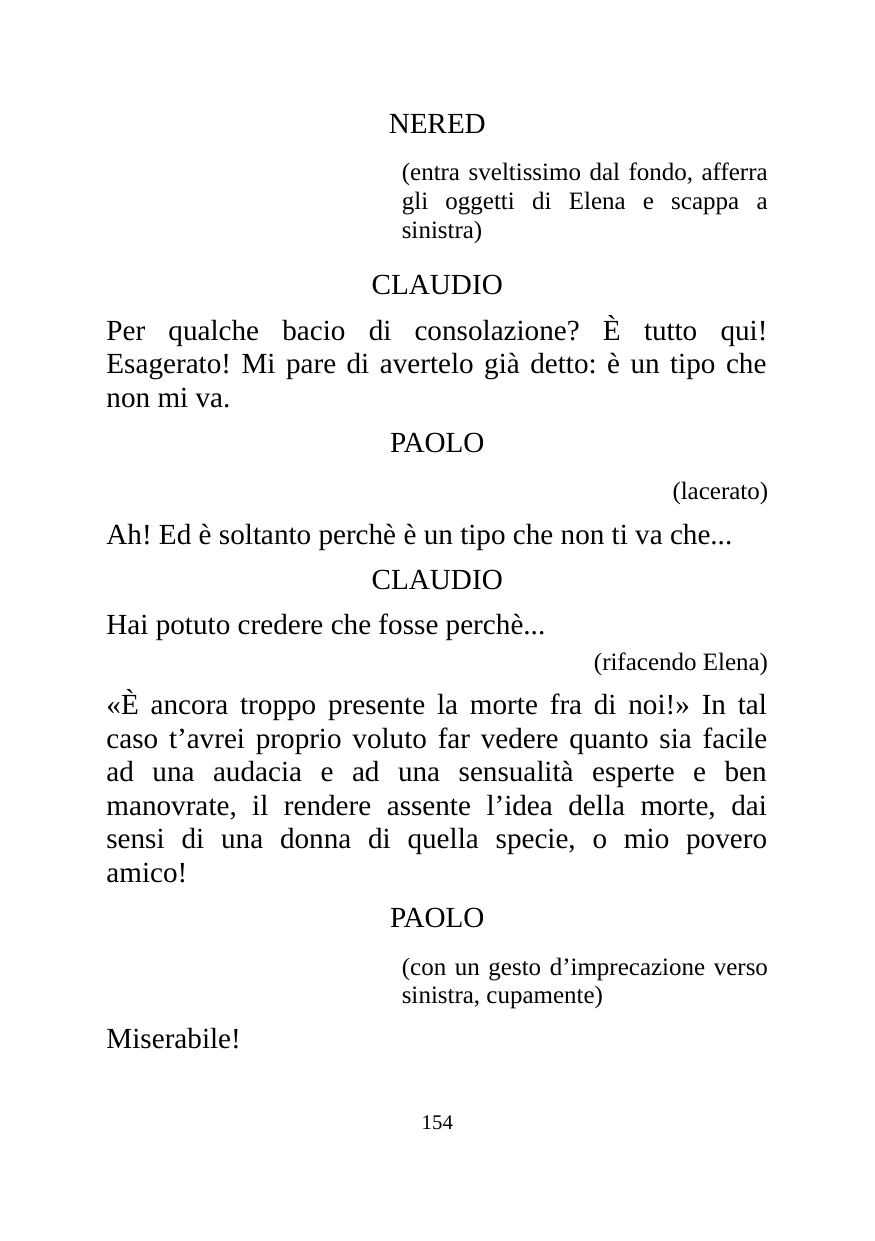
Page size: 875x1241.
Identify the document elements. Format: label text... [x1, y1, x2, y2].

text PAOLO [106, 425, 768, 458]
text (rifacendo Elena) [106, 647, 768, 676]
text PAOLO [106, 900, 768, 934]
text Per qualche bacio di consolazione? È tutto qui! Esagerato! Mi pare di avertelo già detto: è un tipo che non mi va. [106, 313, 768, 413]
text (entra sveltissimo dal fondo, afferra gli oggetti di Elena e scappa a sinistra) [402, 157, 768, 244]
text «È ancora troppo presente la morte fra di noi!» In tal caso t’avrei proprio voluto far vedere quanto sia facile ad una audacia e ad una sensualità esperte e ben manovrate, il rendere assente l’idea della morte, dai sensi di una donna di quella specie, o mio povero amico! [106, 687, 768, 889]
text Ah! Ed è soltanto perchè è un tipo che non ti va che... [106, 517, 768, 550]
text (lacerato) [106, 476, 768, 505]
text CLAUDIO [106, 562, 768, 596]
text (con un gesto d’imprecazione verso sinistra, cupamente) [402, 952, 768, 1009]
text CLAUDIO [106, 267, 768, 301]
text NERED [106, 106, 768, 140]
text Hai potuto credere che fosse perchè... [106, 607, 768, 641]
text Miserabile! [106, 1021, 768, 1054]
